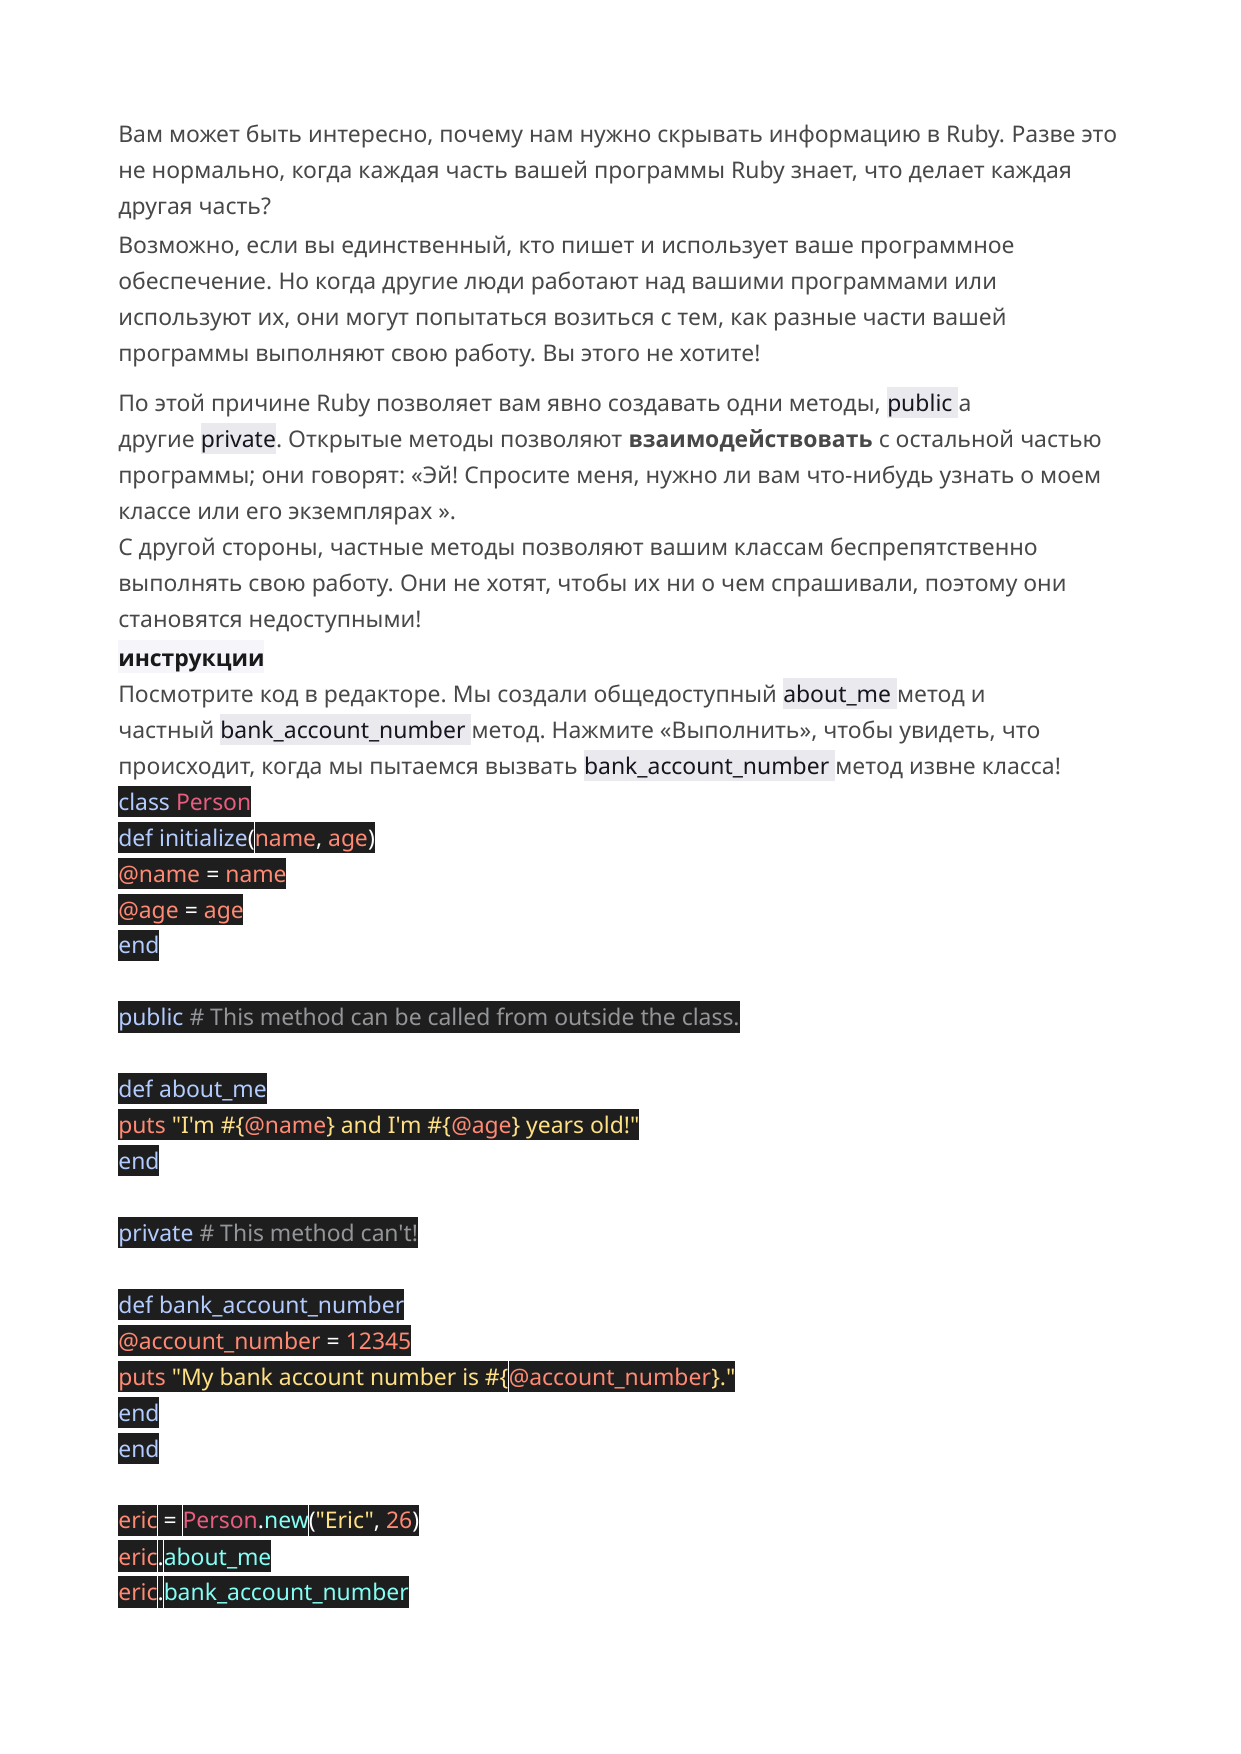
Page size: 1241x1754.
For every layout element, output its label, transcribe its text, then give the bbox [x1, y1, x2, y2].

text end [118, 929, 1122, 961]
subtitle инструкции [118, 638, 1122, 673]
text Возможно, если вы единственный, кто пишет и использует ваше программное обеспечение. Но когда другие люди работают над вашими программами или используют их, они могут попытаться возиться с тем, как разные части вашей программы выполняют свою работу. Вы этого не хотите! [118, 229, 1122, 368]
text end [118, 1433, 1122, 1464]
text def initialize(name, age) [118, 822, 1122, 853]
text eric.bank_account_number [118, 1576, 1122, 1608]
text def bank_account_number [118, 1289, 1122, 1320]
text puts "My bank account number is #{@account_number}." [118, 1361, 1122, 1392]
text С другой стороны, частные методы позволяют вашим классам беспрепятственно выполнять свою работу. Они не хотят, чтобы их ни о чем спрашивали, поэтому они становятся недоступными! [118, 531, 1122, 634]
text end [118, 1397, 1122, 1428]
text @name = name [118, 858, 1122, 889]
text private # This method can't! [118, 1217, 1122, 1248]
text def about_me [118, 1073, 1122, 1104]
text public # This method can be called from outside the class. [118, 1001, 1122, 1033]
text Вам может быть интересно, почему нам нужно скрывать информацию в Ruby. Разве это не нормально, когда каждая часть вашей программы Ruby знает, что делает каждая другая часть? [118, 118, 1122, 221]
text По этой причине Ruby позволяет вам явно создавать одни методы, public а другие private. Открытые методы позволяют взаимодействовать с остальной частью программы; они говорят: «Эй! Спросите меня, нужно ли вам что-нибудь узнать о моем классе или его экземплярах ». [118, 387, 1122, 526]
text @account_number = 12345 [118, 1325, 1122, 1356]
text puts "I'm #{@name} and I'm #{@age} years old!" [118, 1109, 1122, 1140]
text @age = age [118, 893, 1122, 925]
text class Person [118, 786, 1122, 817]
text Посмотрите код в редакторе. Мы создали общедоступный about_me метод и частный bank_account_number метод. Нажмите «Выполнить», чтобы увидеть, что происходит, когда мы пытаемся вызвать bank_account_number метод извне класса! [118, 678, 1122, 781]
text end [118, 1145, 1122, 1176]
text eric.about_me [118, 1540, 1122, 1572]
text eric = Person.new("Eric", 26) [118, 1504, 1122, 1536]
